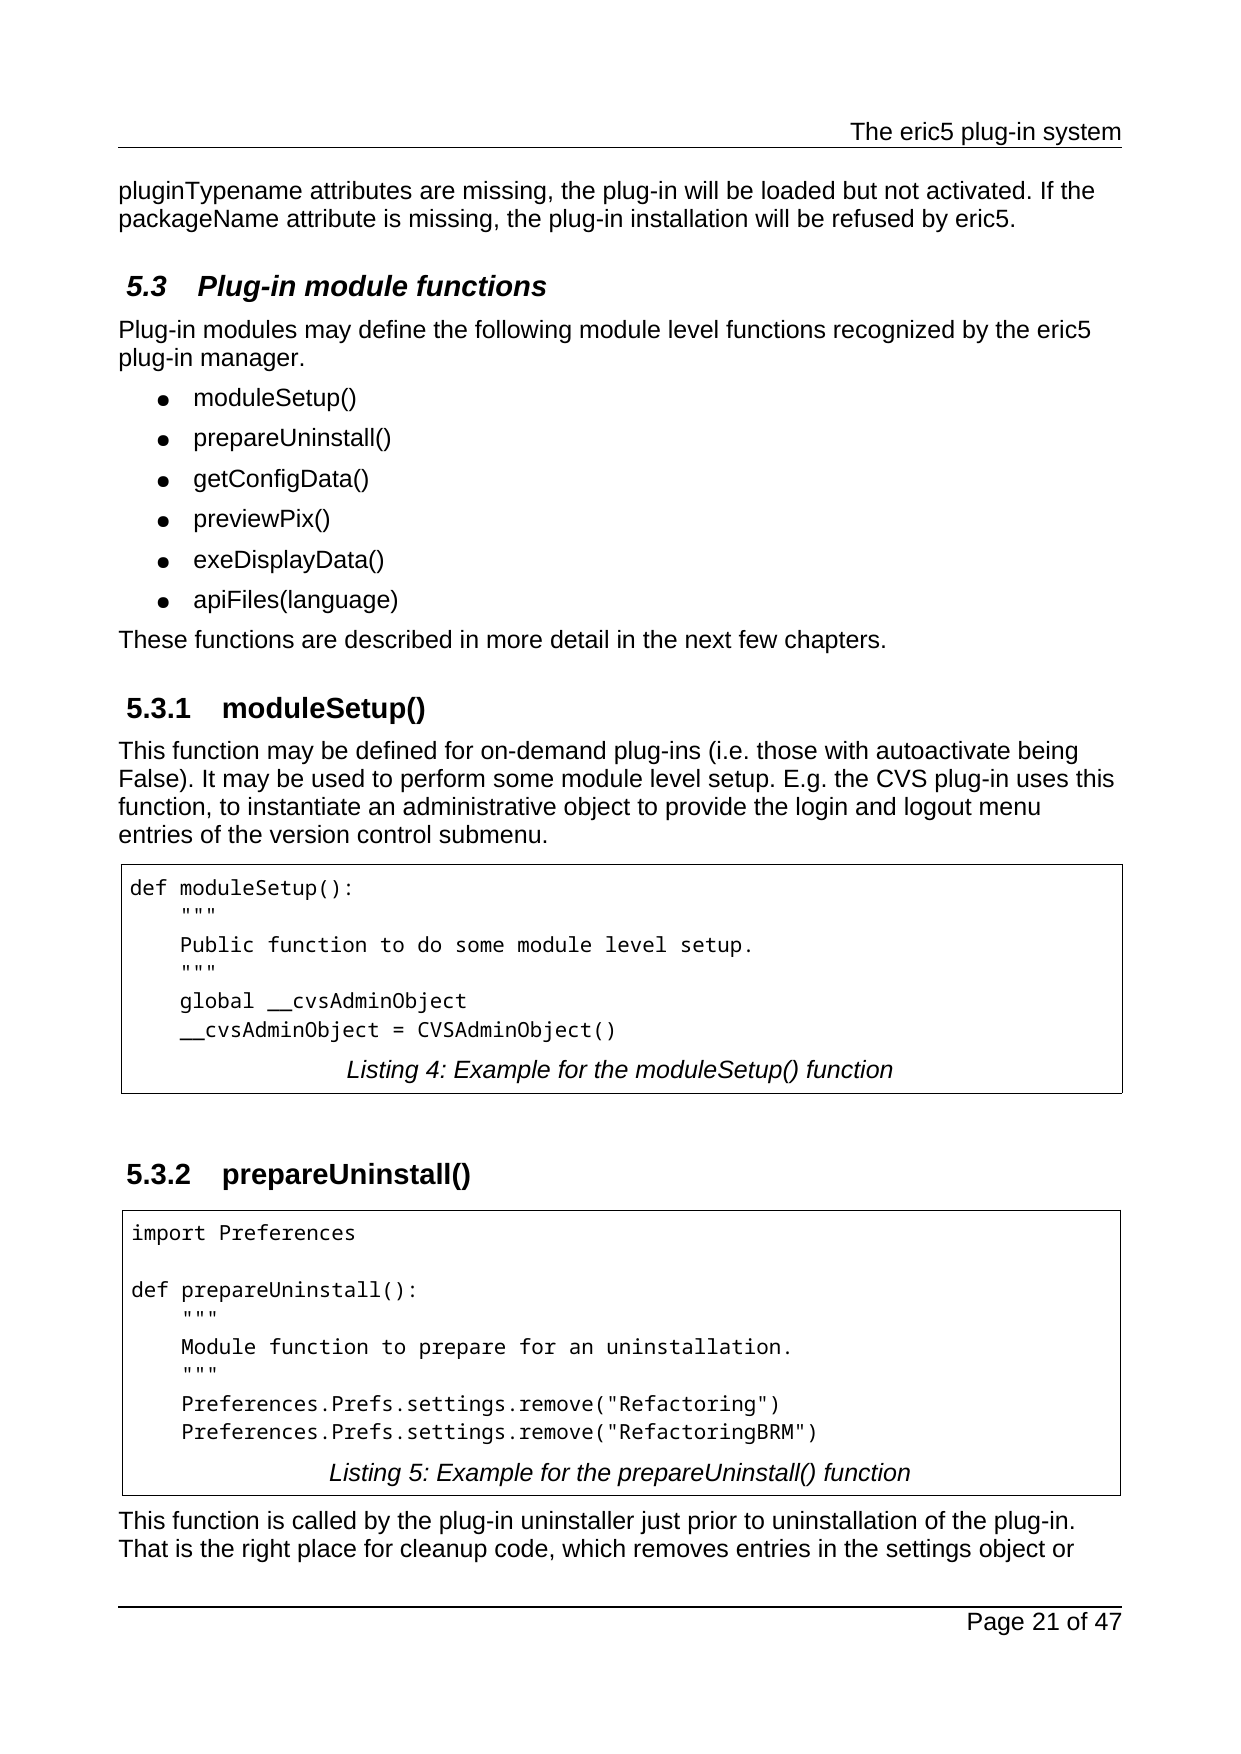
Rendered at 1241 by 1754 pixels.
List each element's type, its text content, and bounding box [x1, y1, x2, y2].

list previewPix() [156, 505, 1122, 533]
text This function may be defined for on-demand plug-ins (i.e. those with autoactivate being False). It may be used to perform some module level setup. E.g. the CVS plug-in uses this function, to instantiate an administrative object to provide the login and logout menu entries of the version control submenu. [118, 737, 1122, 848]
subtitle Plug-in module functions [118, 270, 1122, 303]
list """ [129, 958, 1113, 987]
list prepareUninstall() [156, 424, 1122, 452]
text Plug-in modules may define the following module level functions recognized by the eric5 plug-in manager. [118, 316, 1122, 371]
list exeDisplayData() [156, 546, 1122, 573]
list def moduleSetup(): [129, 873, 1113, 901]
subtitle prepareUninstall() [118, 1158, 1122, 1191]
list global __cvsAdminObject [129, 987, 1113, 1015]
list Public function to do some module level setup. [129, 930, 1113, 958]
subtitle moduleSetup() [118, 692, 1122, 724]
list Module function to prepare for an uninstallation. [131, 1332, 1112, 1361]
list """ [129, 901, 1113, 930]
list apiFiles(language) [156, 586, 1122, 614]
list moduleSetup() [156, 384, 1122, 412]
text These functions are described in more detail in the next few chapters. [118, 626, 1122, 654]
list getConfigData() [156, 465, 1122, 493]
list Listing 5: Example for the prepareUninstall() function [131, 1458, 1112, 1486]
text pluginTypename attributes are missing, the plug-in will be loaded but not activated. If the packageName attribute is missing, the plug-in installation will be refused by eric5. [118, 177, 1122, 233]
text This function is called by the plug-in uninstaller just prior to uninstallation of the plug-in. That is the right place for cleanup code, which removes entries in the settings object or [118, 1203, 1122, 1563]
list Preferences.Prefs.settings.remove("RefactoringBRM") [131, 1417, 1112, 1446]
list """ [131, 1304, 1112, 1332]
list def prepareUninstall(): [131, 1275, 1112, 1304]
list Listing 4: Example for the moduleSetup() function [129, 1056, 1113, 1084]
list """ [131, 1361, 1112, 1389]
list __cvsAdminObject = CVSAdminObject() [129, 1015, 1113, 1043]
list import Preferences [131, 1218, 1112, 1247]
list Preferences.Prefs.settings.remove("Refactoring") [131, 1389, 1112, 1417]
